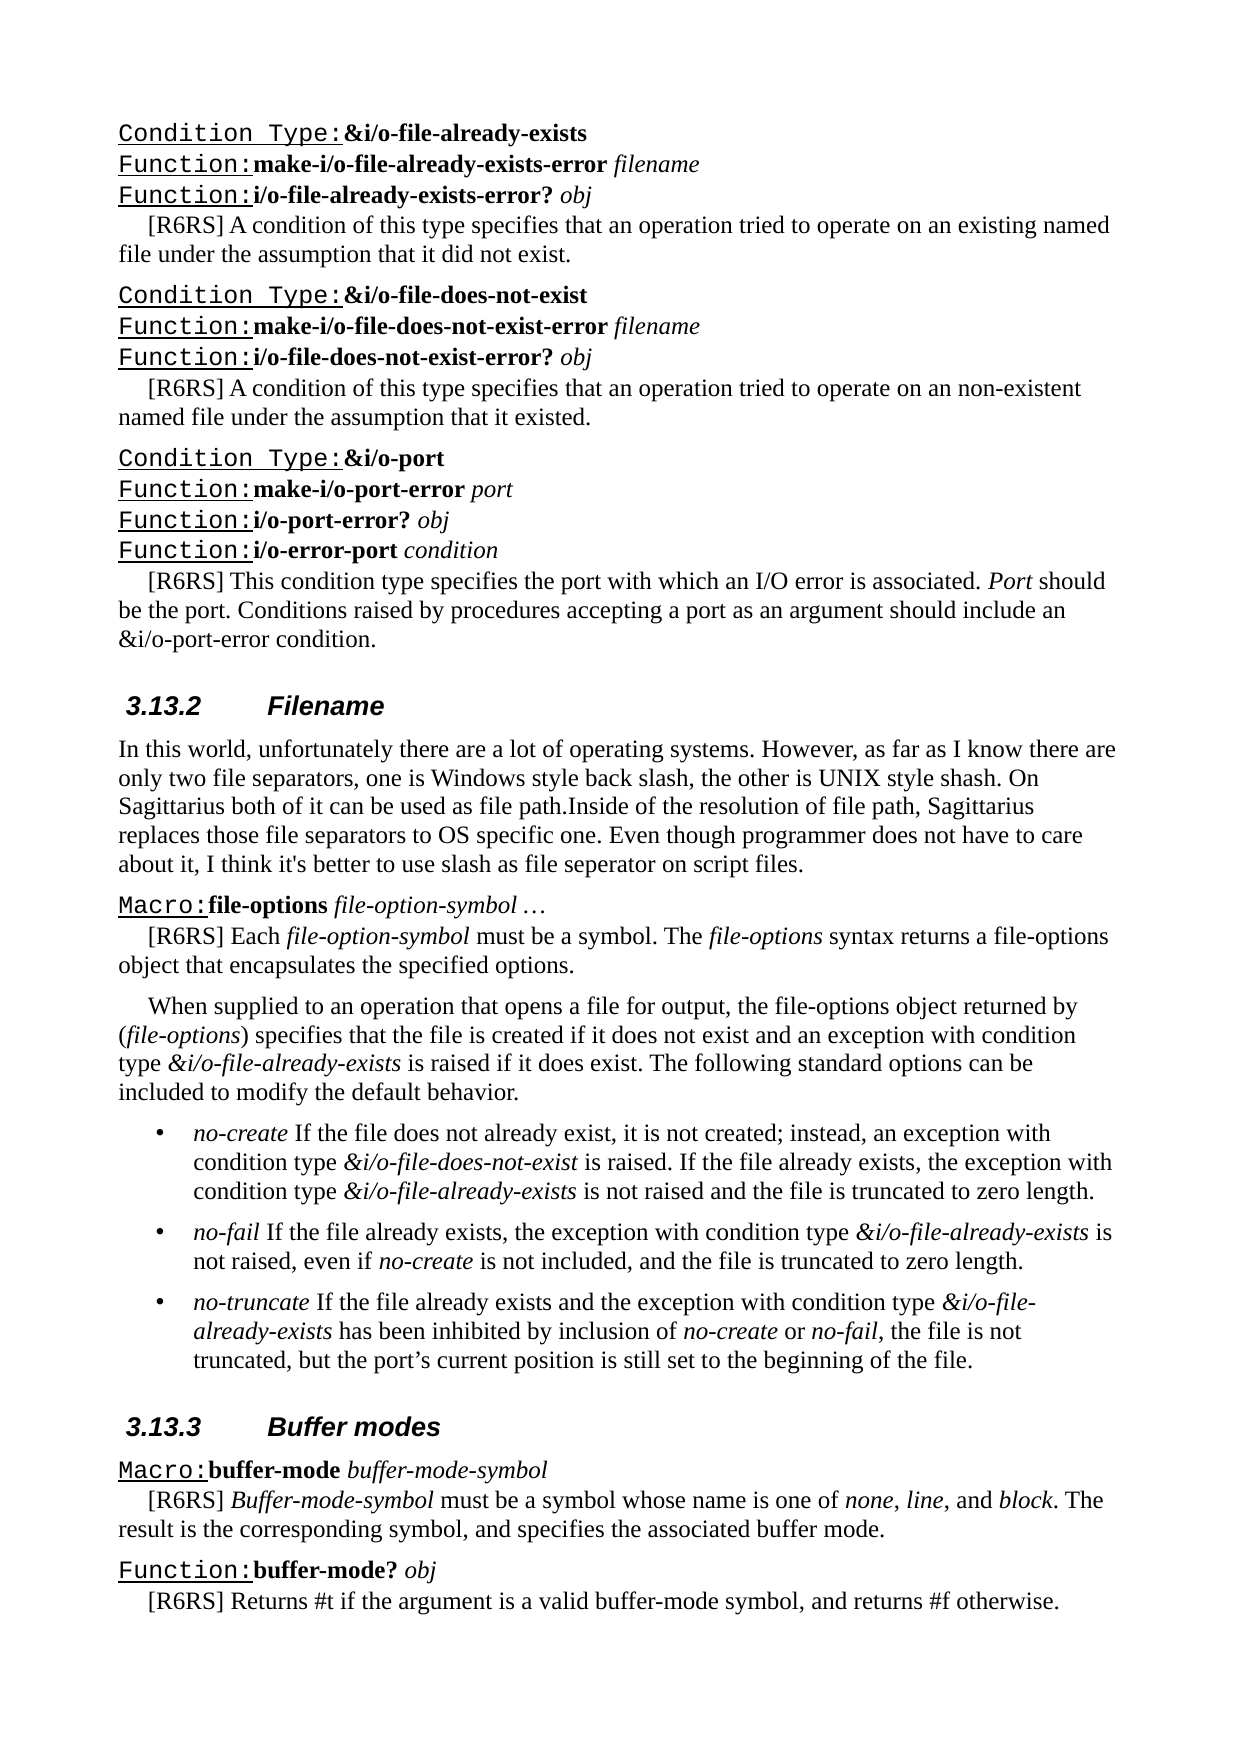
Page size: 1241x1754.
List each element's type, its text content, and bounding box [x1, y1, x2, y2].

text When supplied to an operation that opens a file for output, the file-options object returned by (file-options) specifies that the file is created if it does not exist and an exception with condition type &i/o-file-already-exists is raised if it does exist. The following standard options can be included to modify the default behavior. [118, 991, 1122, 1106]
list no-truncate If the file already exists and the exception with condition type &i/o-file-already-exists has been inhibited by inclusion of no-create or no-fail, the file is not truncated, but the port’s current position is still set to the beginning of the file. [156, 1287, 1122, 1373]
list no-fail If the file already exists, the exception with condition type &i/o-file-already-exists is not raised, even if no-create is not included, and the file is truncated to zero length. [156, 1217, 1122, 1275]
text Function:i/o-file-does-not-exist-error? obj [118, 342, 1122, 373]
subtitle Filename [118, 690, 1122, 721]
text Function:i/o-file-already-exists-error? obj [118, 180, 1122, 211]
text Function:i/o-port-error? obj [118, 505, 1122, 536]
text [R6RS] Buffer-mode-symbol must be a symbol whose name is one of none, line, and block. The result is the corresponding symbol, and specifies the associated buffer mode. [118, 1486, 1122, 1543]
text Condition Type:&i/o-port [118, 443, 1122, 474]
text [R6RS] A condition of this type specifies that an operation tried to operate on an existing named file under the assumption that it did not exist. [118, 211, 1122, 268]
text [R6RS] This condition type specifies the port with which an I/O error is associated. Port should be the port. Conditions raised by procedures accepting a port as an argument should include an &i/o-port-error condition. [118, 566, 1122, 653]
text [R6RS] Each file-option-symbol must be a symbol. The file-options syntax returns a file-options object that encapsulates the specified options. [118, 921, 1122, 978]
subtitle Buffer modes [118, 1411, 1122, 1442]
text Condition Type:&i/o-file-already-exists [118, 118, 1122, 149]
text Macro:buffer-mode buffer-mode-symbol [118, 1455, 1122, 1486]
text Condition Type:&i/o-file-does-not-exist [118, 281, 1122, 311]
text [R6RS] A condition of this type specifies that an operation tried to operate on an non-existent named file under the assumption that it existed. [118, 373, 1122, 431]
text Function:i/o-error-port condition [118, 536, 1122, 566]
text In this world, unfortunately there are a lot of operating systems. However, as far as I know there are only two file separators, one is Windows style back slash, the other is UNIX style shash. On Sagittarius both of it can be used as file path.Inside of the resolution of file path, Sagittarius replaces those file separators to OS specific one. Even though programmer does not have to care about it, I think it's better to use slash as file seperator on script files. [118, 734, 1122, 878]
text Function:buffer-mode? obj [118, 1556, 1122, 1586]
text Macro:file-options file-option-symbol … [118, 890, 1122, 921]
text Function:make-i/o-file-already-exists-error filename [118, 149, 1122, 180]
text [R6RS] Returns #t if the argument is a valid buffer-mode symbol, and returns #f otherwise. [118, 1586, 1122, 1615]
list no-create If the file does not already exist, it is not created; instead, an exception with condition type &i/o-file-does-not-exist is raised. If the file already exists, the exception with condition type &i/o-file-already-exists is not raised and the file is truncated to zero length. [156, 1118, 1122, 1205]
text Function:make-i/o-port-error port [118, 474, 1122, 505]
text Function:make-i/o-file-does-not-exist-error filename [118, 311, 1122, 342]
